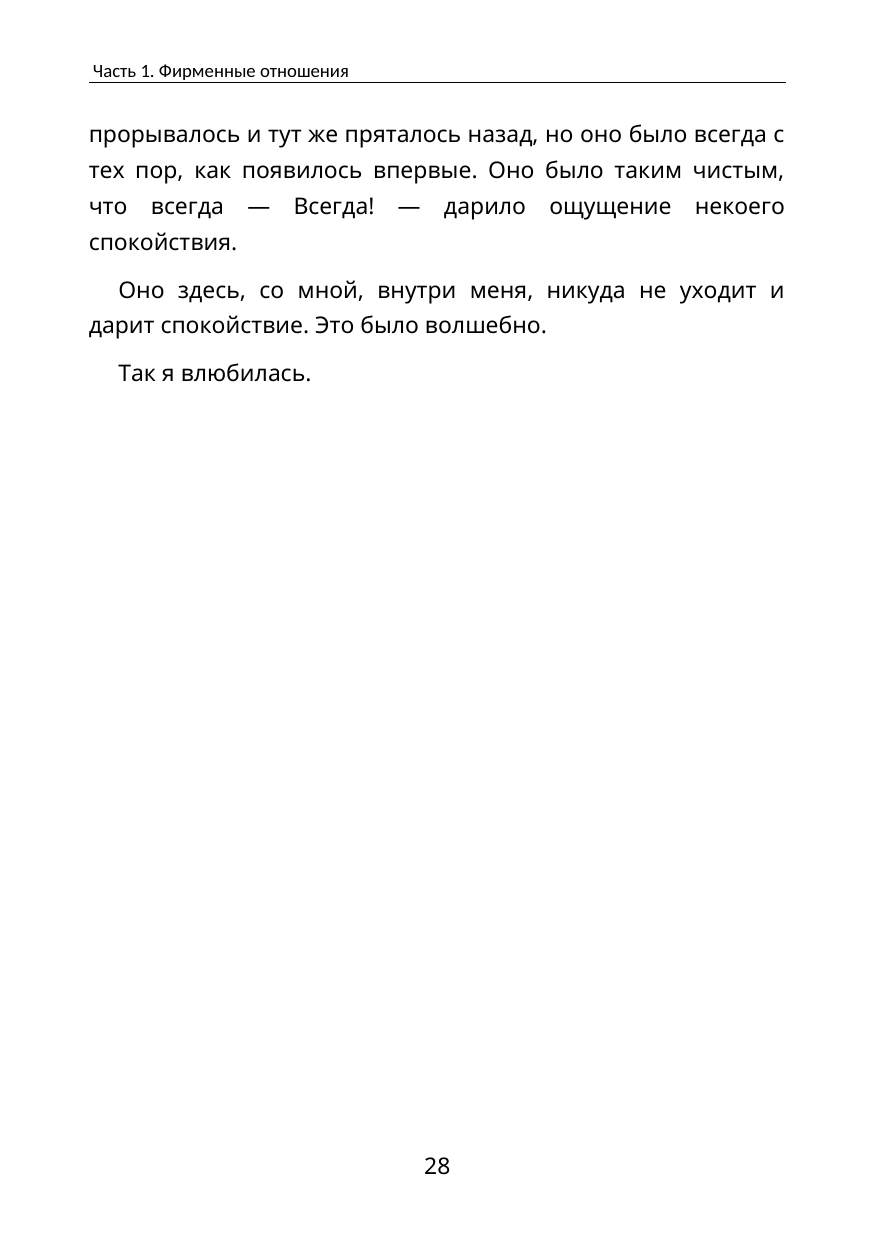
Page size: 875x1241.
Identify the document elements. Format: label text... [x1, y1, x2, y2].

text Так я влюбилась. [88, 357, 786, 388]
text прорывалось и тут же пряталось назад, но оно было всегда с тех пор, как появилось впервые. Оно было таким чистым, что всегда — Всегда! — дарило ощущение некоего спокойствия. [88, 118, 786, 257]
text Оно здесь, со мной, внутри меня, никуда не уходит и дарит спокойствие. Это было волшебно. [88, 273, 786, 341]
